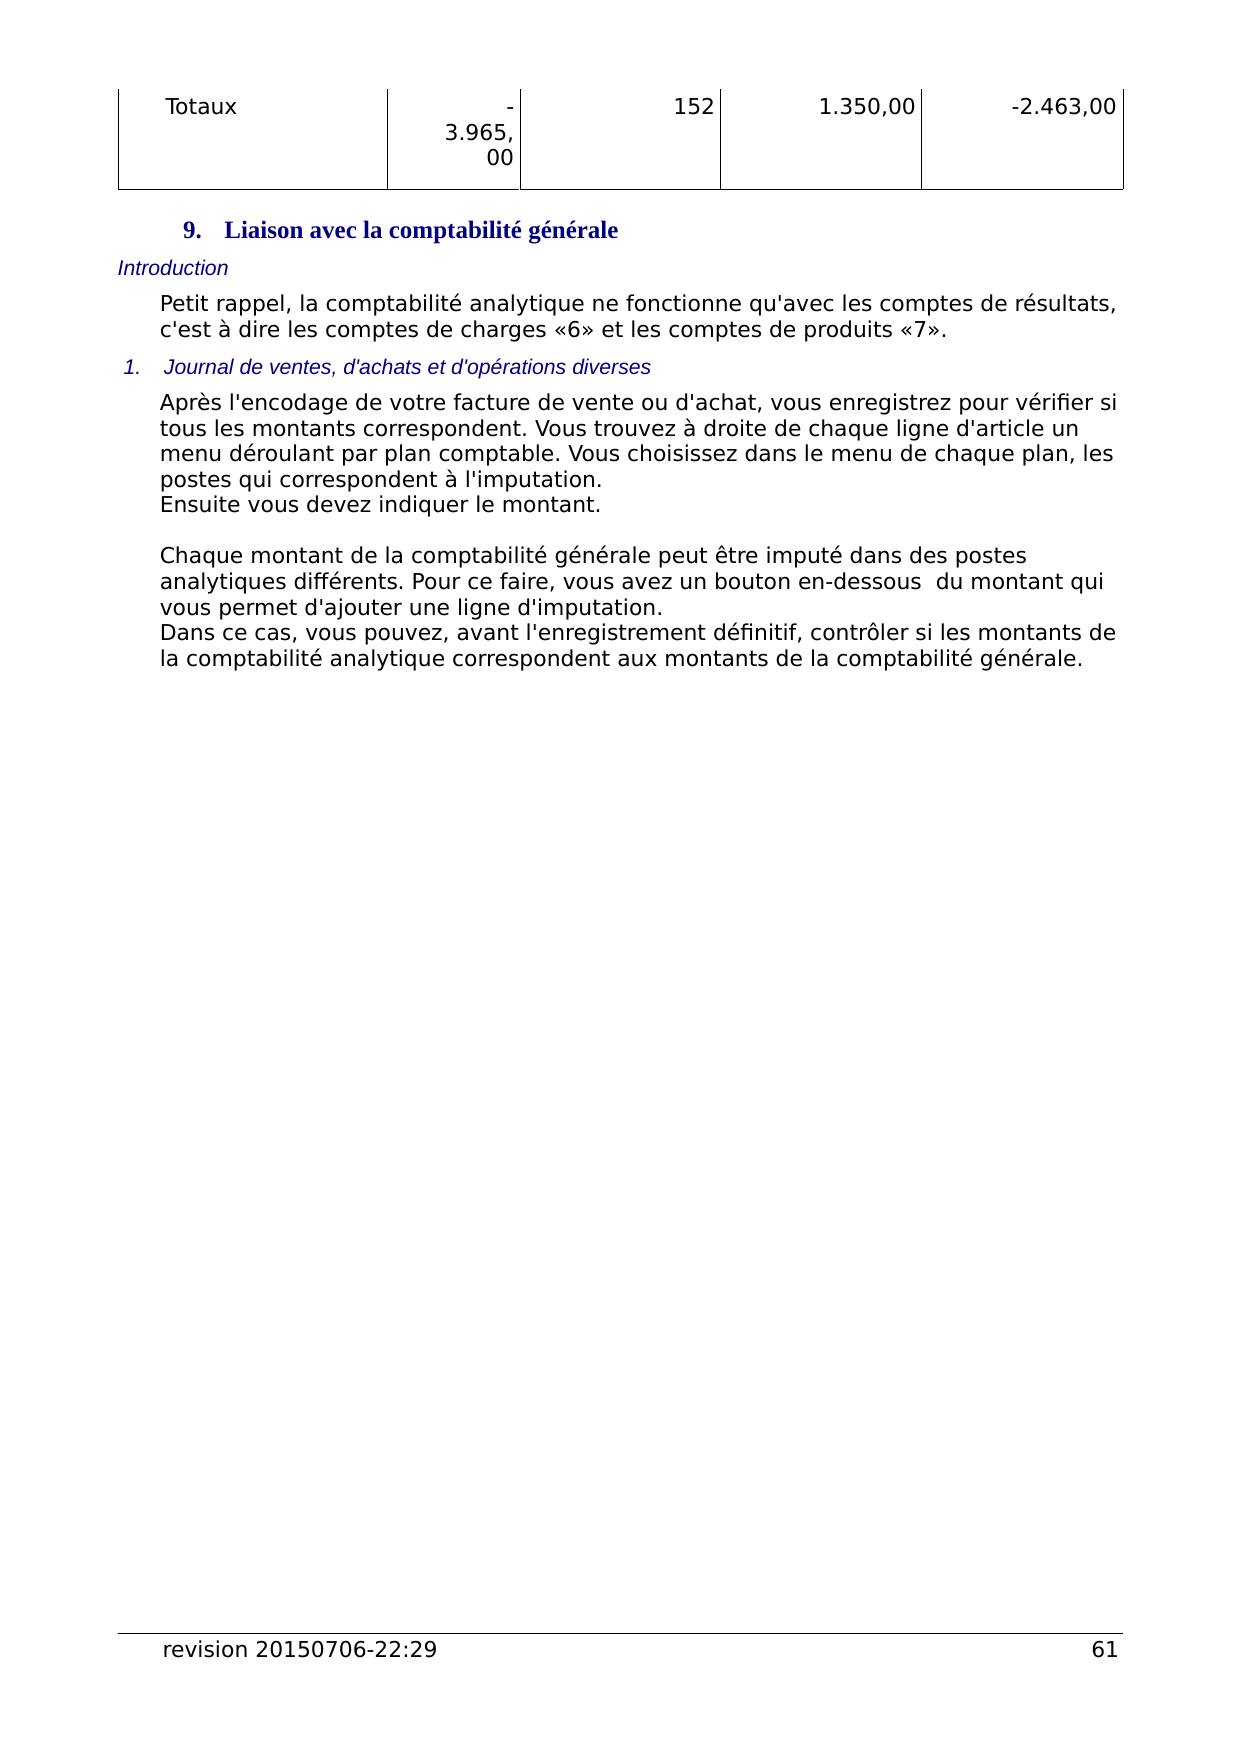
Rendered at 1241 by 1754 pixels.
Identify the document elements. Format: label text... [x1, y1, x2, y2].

table_cell Totaux [119, 89, 387, 189]
table_cell 1.350,00 [721, 89, 921, 189]
table_cell -3.965,00 [388, 89, 519, 189]
text Ensuite vous devez indiquer le montant. [159, 493, 1123, 518]
table_cell -2.463,00 [922, 89, 1123, 189]
subtitle Journal de ventes, d'achats et d'opérations diverses [117, 354, 1123, 379]
text Après l'encodage de votre facture de vente ou d'achat, vous enregistrez pour vérifier si tous les montants correspondent. Vous trouvez à droite de chaque ligne d'article un menu déroulant par plan comptable. Vous choisissez dans le menu de chaque plan, les postes qui correspondent à l'imputation. [159, 391, 1123, 493]
table_cell 152 [521, 89, 720, 189]
text Petit rappel, la comptabilité analytique ne fonctionne qu'avec les comptes de résultats, c'est à dire les comptes de charges «6» et les comptes de produits «7». [159, 291, 1123, 342]
text Chaque montant de la comptabilité générale peut être imputé dans des postes analytiques différents. Pour ce faire, vous avez un bouton en-dessous du montant qui vous permet d'ajouter une ligne d'imputation. [159, 544, 1123, 620]
text Dans ce cas, vous pouvez, avant l'enregistrement définitif, contrôler si les montants de la comptabilité analytique correspondent aux montants de la comptabilité générale. [159, 620, 1123, 671]
subtitle Liaison avec la comptabilité générale [177, 215, 1123, 243]
subtitle Introduction [117, 255, 1123, 280]
